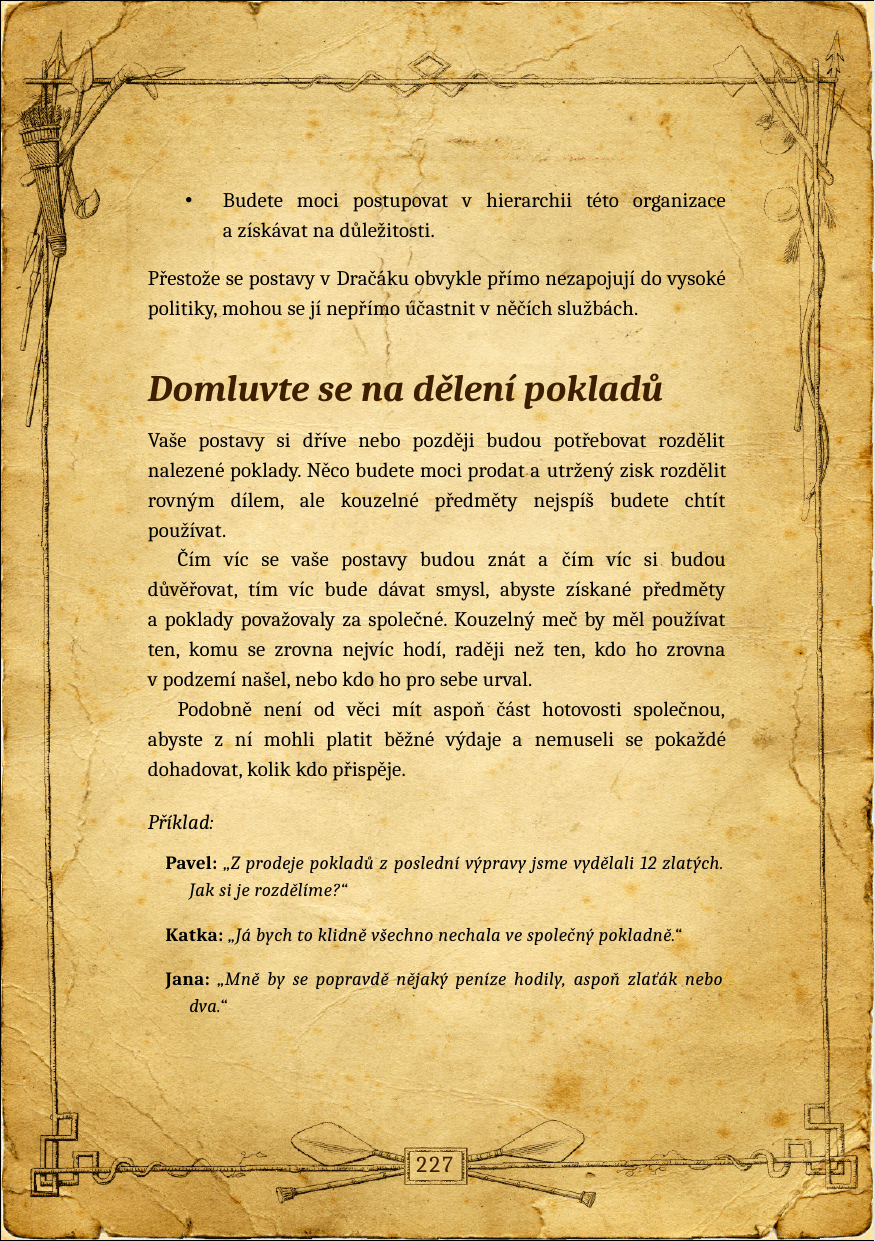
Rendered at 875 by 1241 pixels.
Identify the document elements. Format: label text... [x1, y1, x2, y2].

text Přestože se postavy v⁠ Dračáku obvykle přímo nezapojují do vysoké politiky, mohou se jí nepřímo účastnit v⁠ něčích službách. [148, 267, 726, 320]
text Katka: „Já bych to klidně všechno nechala ve společný pokladně.“ [165, 924, 726, 946]
text Jana: „Mně by se popravdě nějaký peníze hodily, aspoň zlaťák nebo dva.“ [165, 969, 726, 1017]
text Vaše postavy si dříve nebo později budou potřebovat rozdělit nalezené poklady. Něco budete moci prodat a⁠ utržený zisk rozdělit rovným dílem, ale kouzelné předměty nejspíš budete chtít používat. Čím víc se vaše postavy budou znát a⁠ čím víc si budou důvěřovat, tím víc bude dávat smysl, abyste získané předměty a⁠ poklady považovaly za společné. Kouzelný meč by měl používat ten, komu se zrovna nejvíc hodí, raději než ten, kdo ho zrovna v⁠ podzemí našel, nebo kdo ho pro sebe urval. Podobně není od věci mít aspoň část hotovosti společnou, abyste z⁠ ní mohli platit běžné výdaje a⁠ nemuseli se pokaždé dohadovat, kolik kdo přispěje. [148, 428, 726, 781]
subtitle Domluvte se na dělení pokladů [148, 368, 726, 411]
text Příklad: [148, 811, 726, 835]
text Pavel: „Z⁠ prodeje pokladů z⁠ poslední výpravy jsme vydělali 12 zlatých. Jak si je rozdělíme?“ [165, 853, 726, 901]
list Budete moci postupovat v⁠ hierarchii této organizace a⁠ získávat na důležitosti. [185, 189, 726, 243]
picture [1, 1, 874, 1240]
